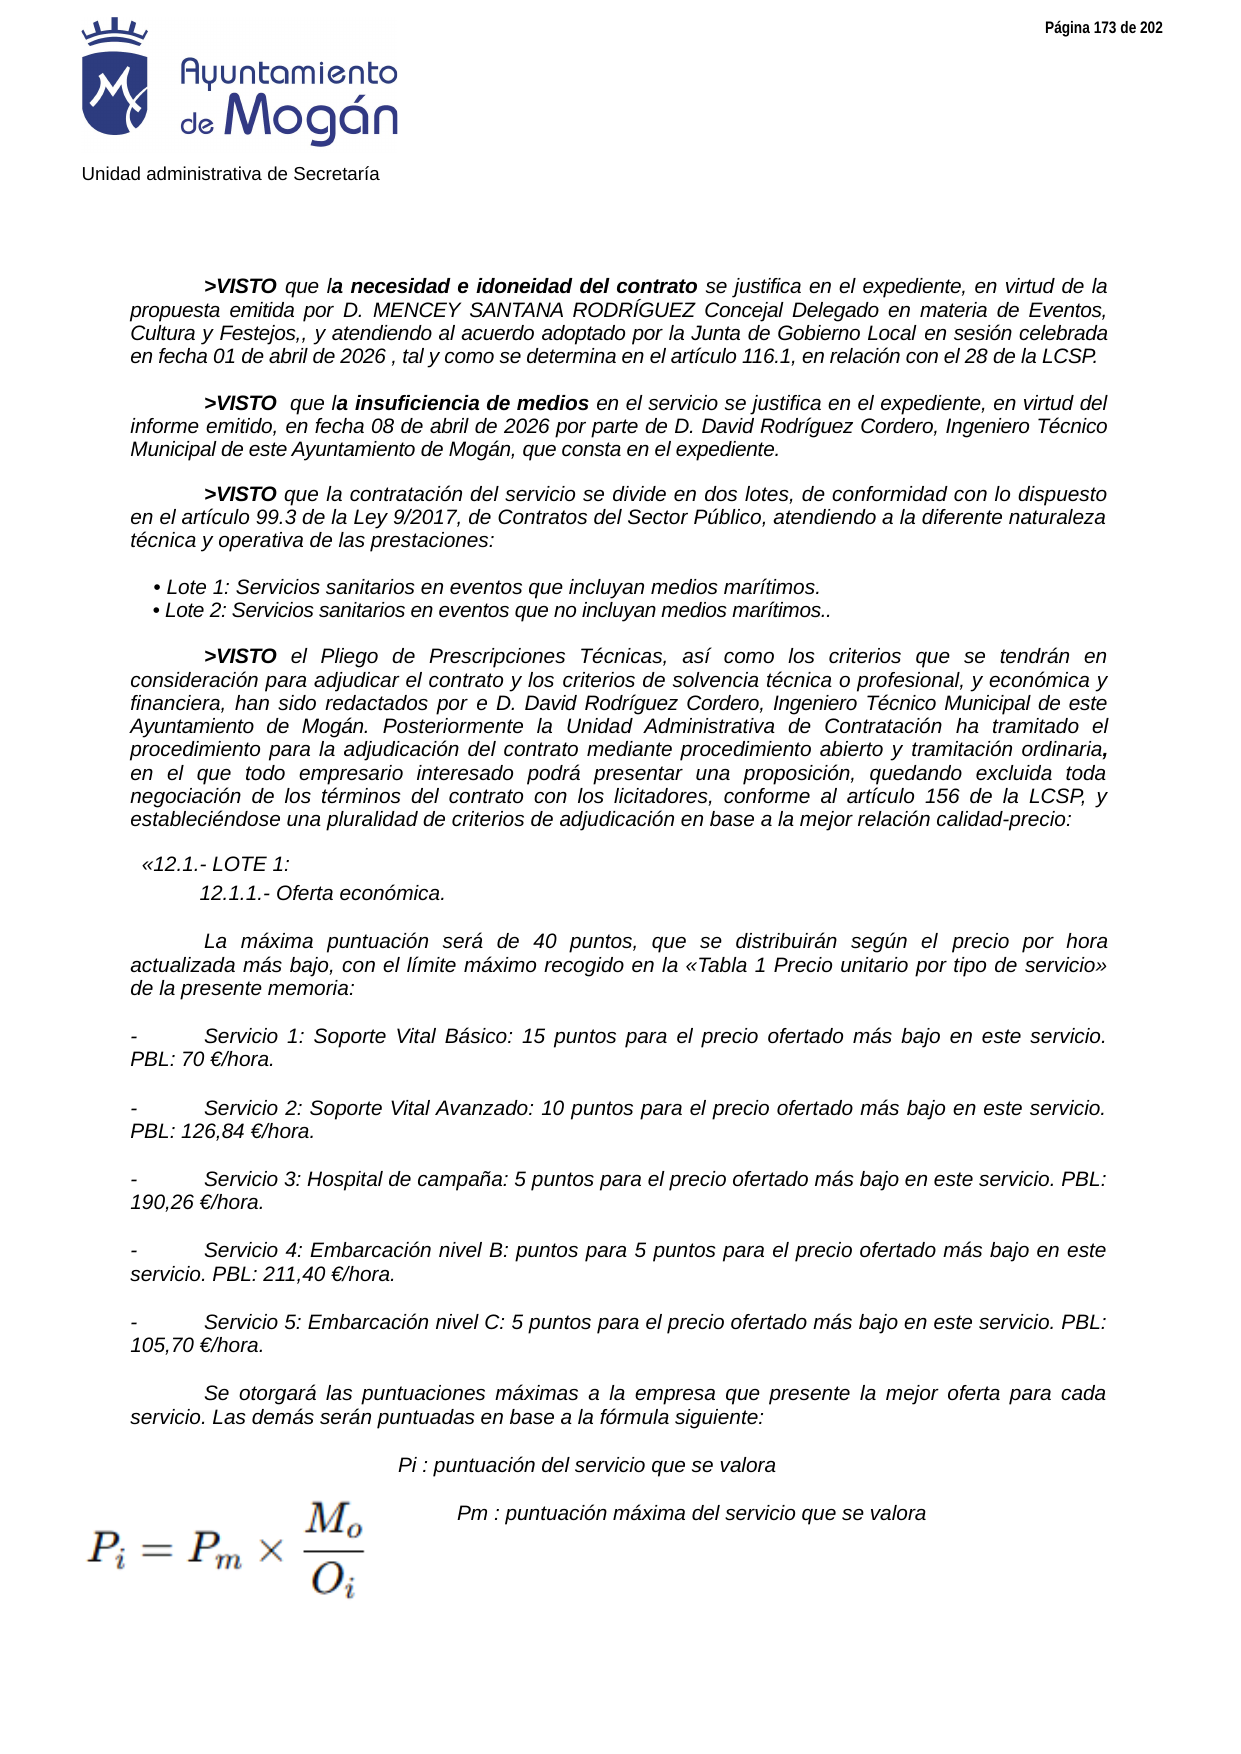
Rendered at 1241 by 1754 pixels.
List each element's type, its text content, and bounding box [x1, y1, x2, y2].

text >VISTO que la contratación del servicio se divide en dos lotes, de conformidad con lo dispuesto en el artículo 99.3 de la Ley 9/2017, de Contratos del Sector Público, atendiendo a la diferente naturaleza técnica y operativa de las prestaciones: [130, 482, 1110, 552]
list Servicio 5: Embarcación nivel C: 5 puntos para el precio ofertado más bajo en este servicio. PBL: 105,70 €/hora. [130, 1311, 1110, 1357]
list Servicio 4: Embarcación nivel B: puntos para 5 puntos para el precio ofertado más bajo en este servicio. PBL: 211,40 €/hora. [130, 1239, 1110, 1286]
text La máxima puntuación será de 40 puntos, que se distribuirán según el precio por hora actualizada más bajo, con el límite máximo recogido en la «Tabla 1 Precio unitario por tipo de servicio» de la presente memoria: [130, 930, 1110, 1000]
subtitle 12.1.1.- Oferta económica. [130, 882, 1110, 905]
text • Lote 1: Servicios sanitarios en eventos que incluyan medios marítimos. [130, 575, 1110, 598]
list Servicio 3: Hospital de campaña: 5 puntos para el precio ofertado más bajo en este servicio. PBL: 190,26 €/hora. [130, 1168, 1110, 1214]
list Servicio 2: Soporte Vital Avanzado: 10 puntos para el precio ofertado más bajo en este servicio. PBL: 126,84 €/hora. [130, 1096, 1110, 1143]
text >VISTO que la necesidad e idoneidad del contrato se justifica en el expediente, en virtud de la propuesta emitida por D. MENCEY SANTANA RODRÍGUEZ Concejal Delegado en materia de Eventos, Cultura y Festejos,, y atendiendo al acuerdo adoptado por la Junta de Gobierno Local en sesión celebrada en fecha 01 de abril de 2026 , tal y como se determina en el artículo 116.1, en relación con el 28 de la LCSP. [130, 275, 1110, 368]
text Pm : puntuación máxima del servicio que se valora [379, 1502, 1110, 1525]
picture [81, 17, 398, 153]
text Pi : puntuación del servicio que se valora [379, 1453, 1169, 1477]
text >VISTO el Pliego de Prescripciones Técnicas, así como los criterios que se tendrán en consideración para adjudicar el contrato y los criterios de solvencia técnica o profesional, y económica y financiera, han sido redactados por e D. David Rodríguez Cordero, Ingeniero Técnico Municipal de este Ayuntamiento de Mogán. Posteriormente la Unidad Administrativa de Contratación ha tramitado el procedimiento para la adjudicación del contrato mediante procedimiento abierto y tramitación ordinaria, en el que todo empresario interesado podrá presentar una proposición, quedando excluida toda negociación de los términos del contrato con los licitadores, conforme al artículo 156 de la LCSP, y estableciéndose una pluralidad de criterios de adjudicación en base a la mejor relación calidad-precio: [130, 645, 1110, 831]
text >VISTO que la insuficiencia de medios en el servicio se justifica en el expediente, en virtud del informe emitido, en fecha 08 de abril de 2026 por parte de D. David Rodríguez Cordero, Ingeniero Técnico Municipal de este Ayuntamiento de Mogán, que consta en el expediente. [130, 391, 1110, 461]
text «12.1.- LOTE 1: [130, 852, 1110, 876]
text Se otorgará las puntuaciones máximas a la empresa que presente la mejor oferta para cada servicio. Las demás serán puntuadas en base a la fórmula siguiente: [130, 1382, 1110, 1428]
list Servicio 1: Soporte Vital Básico: 15 puntos para el precio ofertado más bajo en este servicio. PBL: 70 €/hora. [130, 1025, 1110, 1071]
text • Lote 2: Servicios sanitarios en eventos que no incluyan medios marítimos.. [130, 598, 1110, 622]
picture [71, 1442, 379, 1637]
